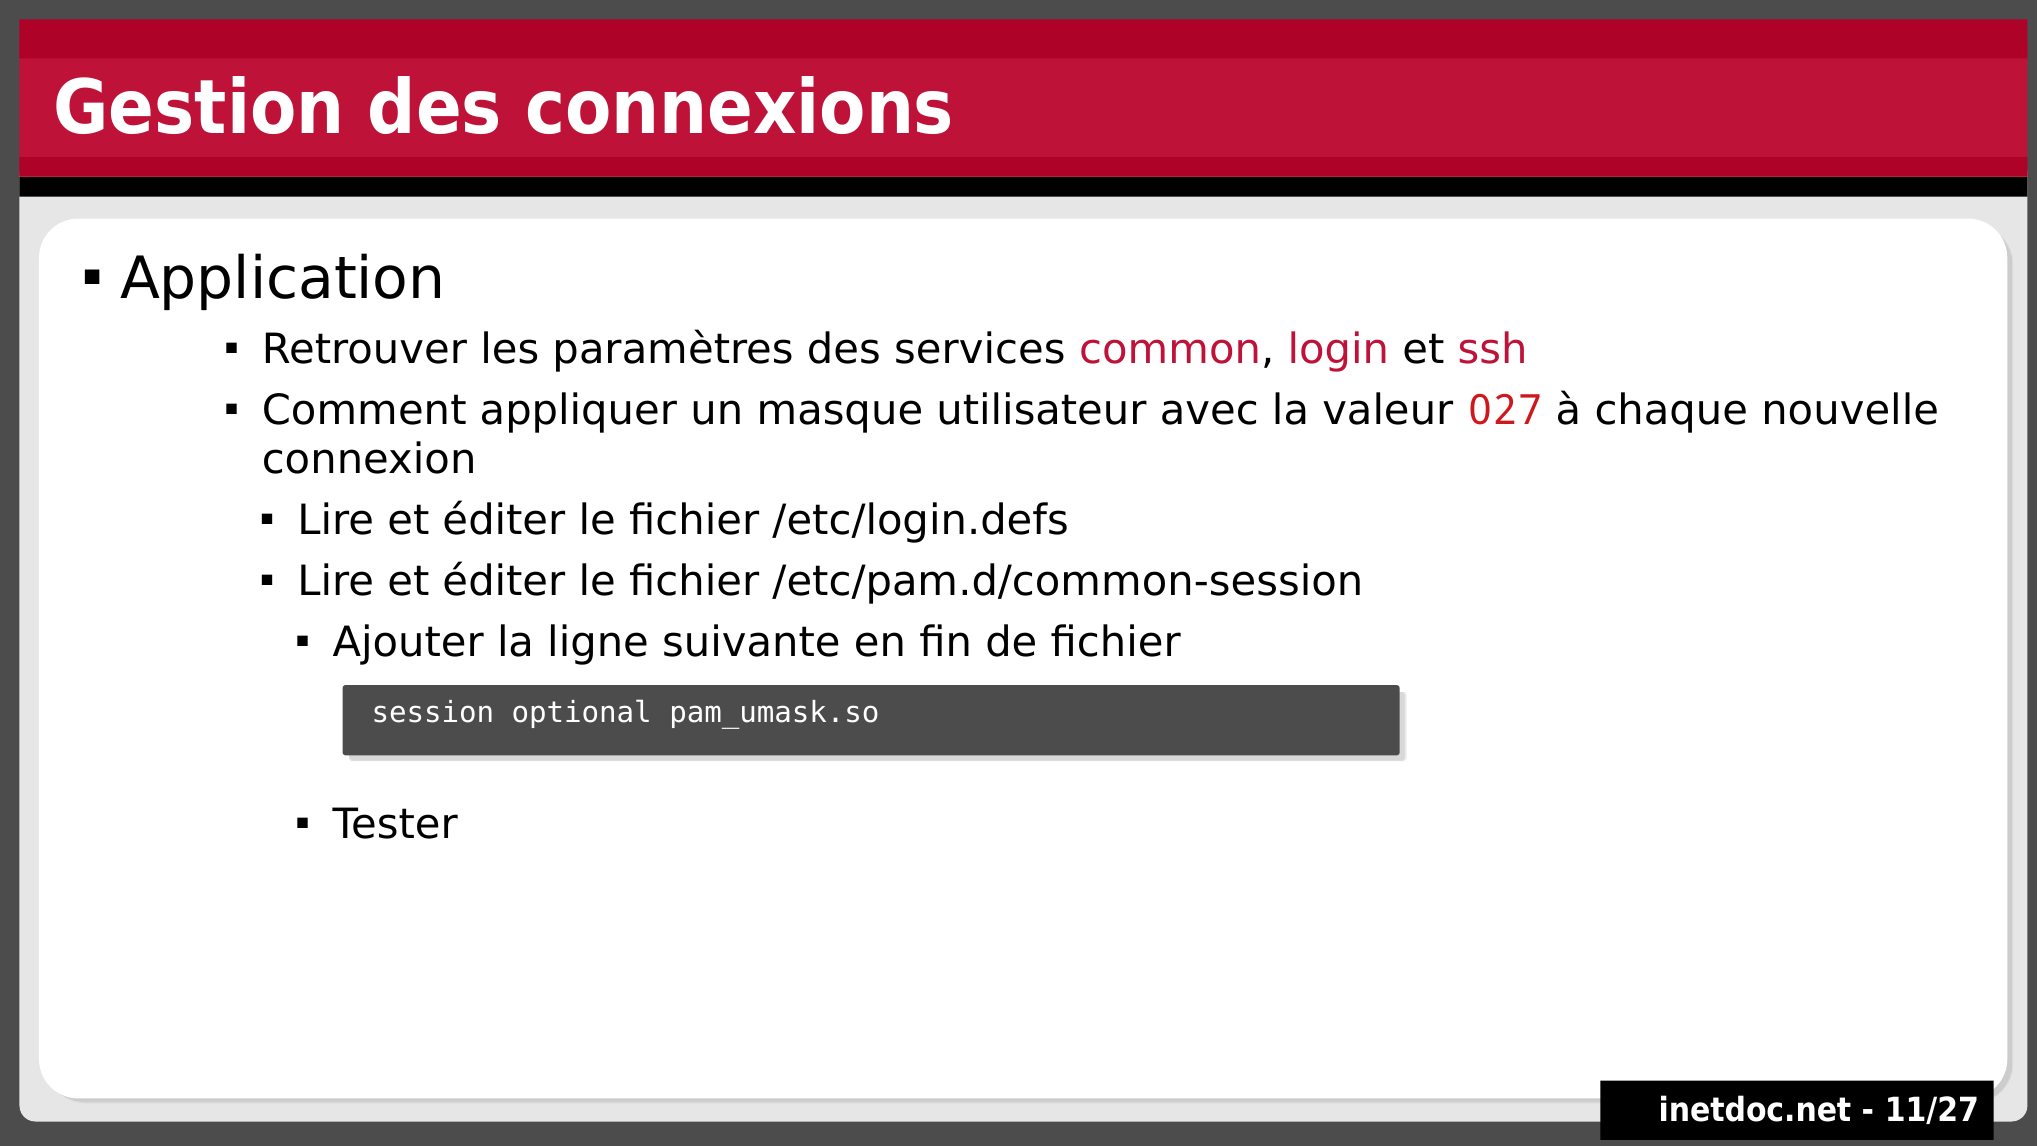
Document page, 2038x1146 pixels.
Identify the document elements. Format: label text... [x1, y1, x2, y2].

text_box Application Retrouver les paramètres des services common, login et ssh Comment appliquer un masque utilisateur avec la valeur 027 à chaque nouvelle connexion Lire et éditer le fichier /etc/login.defs Lire et éditer le fichier /etc/pam.d/common-session Ajouter la ligne suivante en fin de fichier Tester [38, 218, 2008, 1099]
text_box [19, 157, 2028, 1122]
text_box Gestion des connexions [19, 59, 2028, 157]
text_box [19, 19, 2028, 59]
text_box session optional pam_umask.so [342, 685, 1400, 756]
text_box inetdoc.net - <numéro>/27 [1600, 1080, 1994, 1140]
